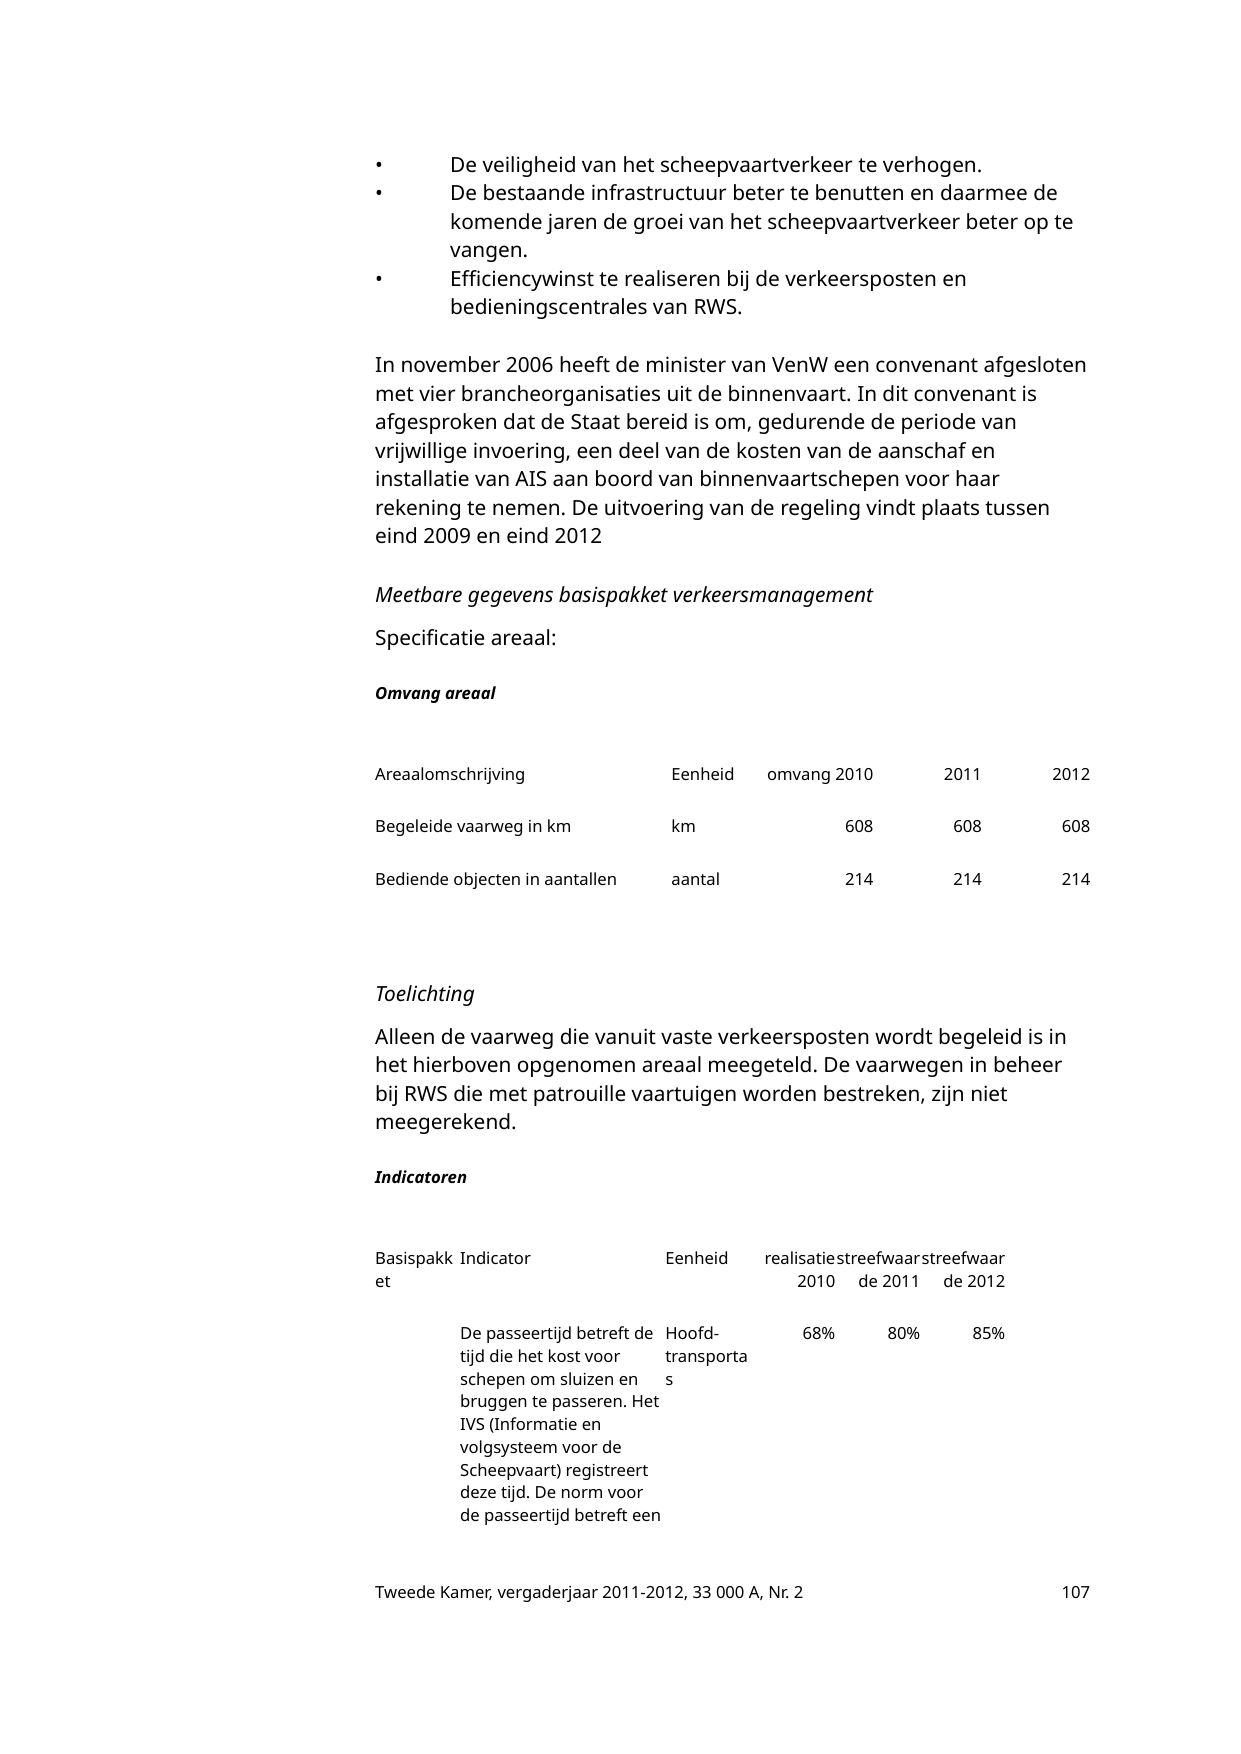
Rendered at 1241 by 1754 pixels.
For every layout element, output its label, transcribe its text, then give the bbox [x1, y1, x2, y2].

table_header streefwaarde 2011 [835, 1247, 920, 1322]
table_header Indicator [460, 1247, 665, 1322]
table_cell 608 [765, 815, 873, 868]
text Omvang areaal [375, 682, 1090, 704]
table_cell aantal [671, 868, 765, 920]
table_cell Hoofd-transportas [665, 1322, 750, 1526]
table_cell 68% [750, 1322, 835, 1526]
table_header omvang 2010 [765, 762, 873, 815]
text Indicatoren [375, 1166, 1090, 1189]
table_cell 608 [982, 815, 1090, 868]
table_header streefwaarde 2012 [920, 1247, 1005, 1322]
table_cell 608 [873, 815, 982, 868]
table_cell Bediende objecten in aantallen [375, 868, 671, 920]
text Specificatie areaal: [375, 623, 1090, 652]
table_cell km [671, 815, 765, 868]
table_cell 214 [873, 868, 982, 920]
table_cell De passeertijd betreft de tijd die het kost voor schepen om sluizen en bruggen te passeren. Het IVS (Informatie en volgsysteem voor de Scheepvaart) registreert deze tijd. De norm voor de passeertijd betreft een [460, 1322, 665, 1526]
table_header realisatie 2010 [750, 1247, 835, 1322]
table_header Eenheid [665, 1247, 750, 1322]
text Alleen de vaarweg die vanuit vaste verkeersposten wordt begeleid is in het hierboven opgenomen areaal meegeteld. De vaarwegen in beheer bij RWS die met patrouille vaartuigen worden bestreken, zijn niet meegerekend. [375, 1022, 1090, 1136]
text Toelichting [375, 979, 1090, 1007]
list De veiligheid van het scheepvaartverkeer te verhogen. [375, 150, 1090, 178]
table_cell 214 [982, 868, 1090, 920]
table_header Basispakket [375, 1247, 460, 1322]
list Efficiencywinst te realiseren bij de verkeersposten en bedieningscentrales van RWS. [375, 264, 1090, 321]
table_cell 85% [920, 1322, 1005, 1526]
table_header Areaalomschrijving [375, 762, 671, 815]
table_cell Begeleide vaarweg in km [375, 815, 671, 868]
table_header 2011 [873, 762, 982, 815]
list De bestaande infrastructuur beter te benutten en daarmee de komende jaren de groei van het scheepvaartverkeer beter op te vangen. [375, 178, 1090, 264]
table_cell 80% [835, 1322, 920, 1526]
table_header 2012 [982, 762, 1090, 815]
table_cell 214 [765, 868, 873, 920]
table_header Eenheid [671, 762, 765, 815]
text Meetbare gegevens basispakket verkeersmanagement [375, 580, 1090, 608]
table_cell [375, 1322, 460, 1526]
text In november 2006 heeft de minister van VenW een convenant afgesloten met vier brancheorganisaties uit de binnenvaart. In dit convenant is afgesproken dat de Staat bereid is om, gedurende de periode van vrijwillige invoering, een deel van de kosten van de aanschaf en installatie van AIS aan boord van binnenvaartschepen voor haar rekening te nemen. De uitvoering van de regeling vindt plaats tussen eind 2009 en eind 2012 [375, 351, 1090, 550]
